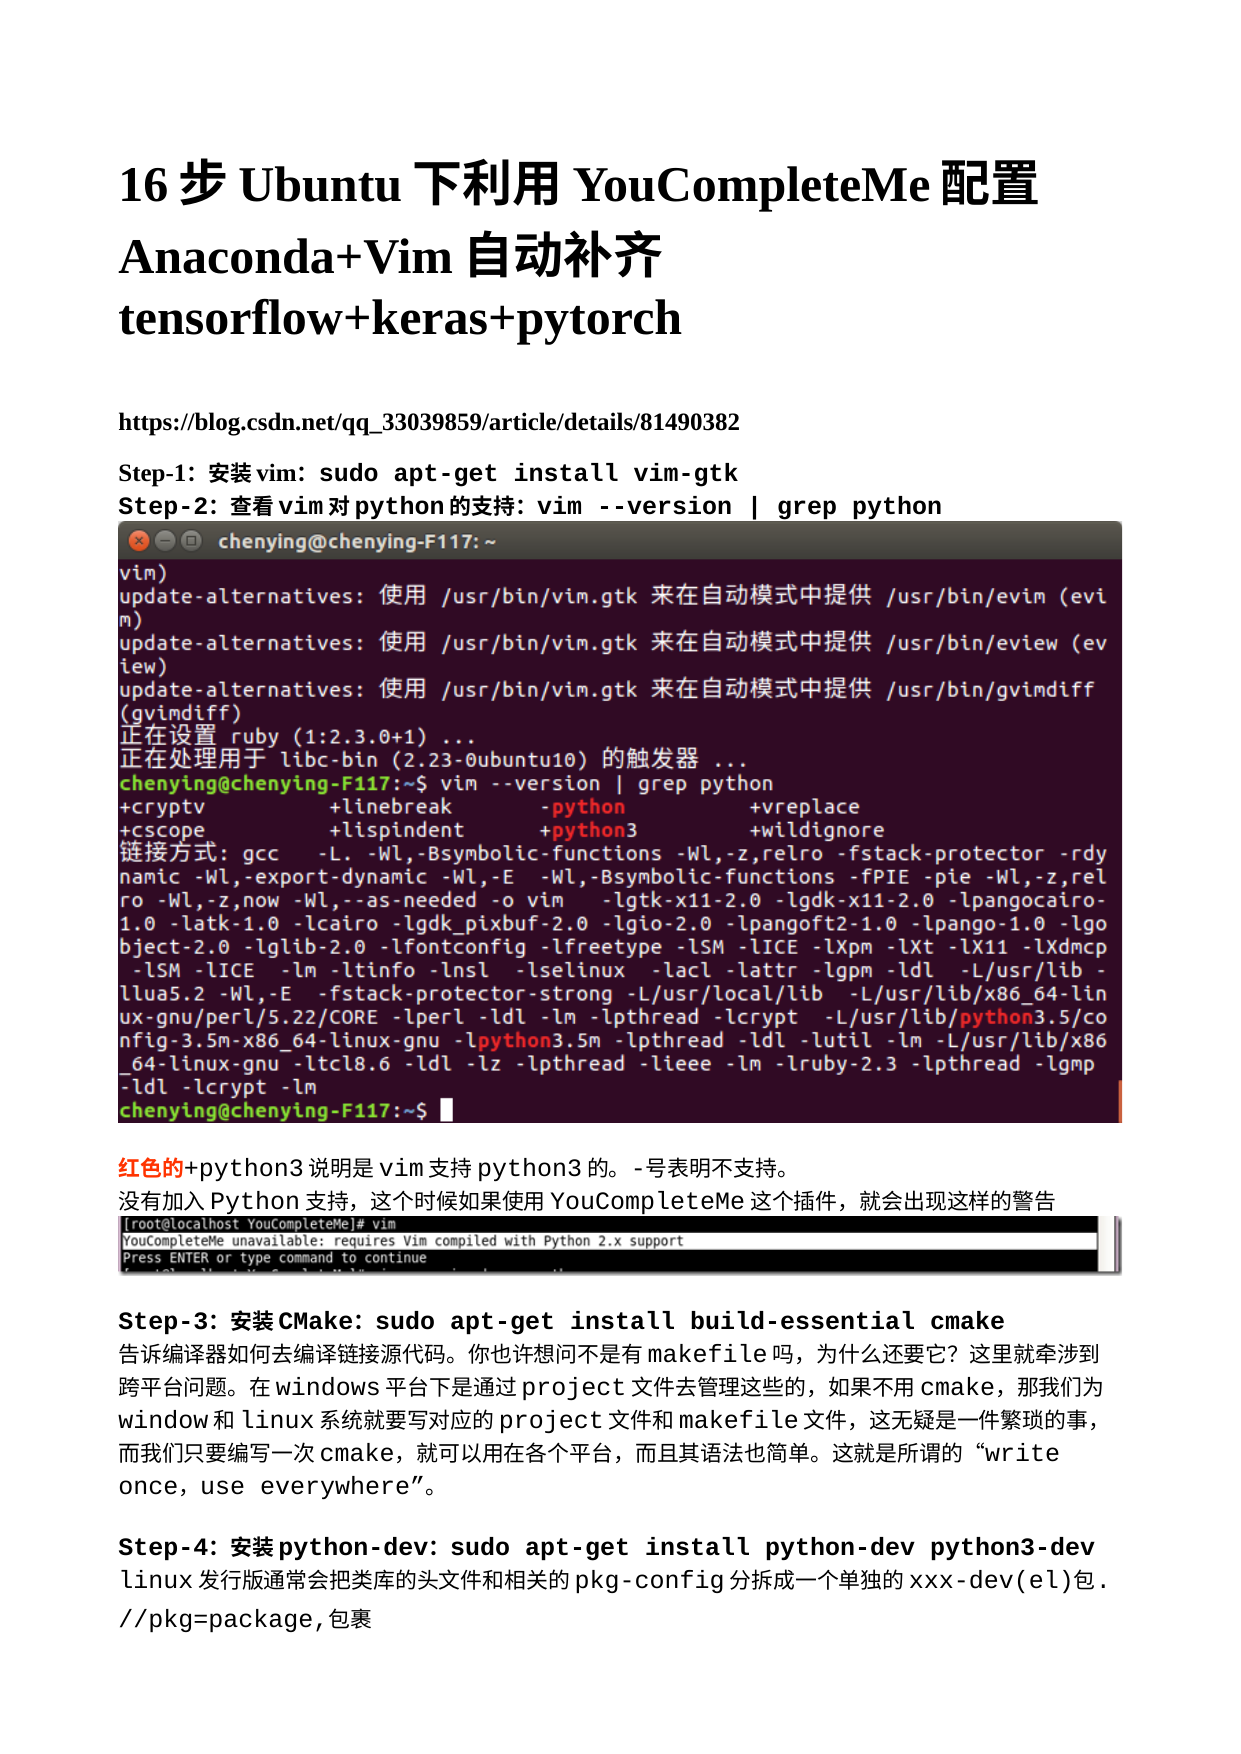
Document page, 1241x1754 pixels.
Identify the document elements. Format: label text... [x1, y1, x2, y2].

text 没有加入Python支持，这个时候如果使用YouCompleteMe这个插件，就会出现这样的警告 [118, 1184, 1122, 1216]
text linux发行版通常会把类库的头文件和相关的pkg-config分拆成一个单独的xxx-dev(el)包. //pkg=package,包裹 [118, 1563, 1122, 1635]
text 红色的+python3说明是vim支持python3的。-号表明不支持。 [118, 1151, 1122, 1184]
text https://blog.csdn.net/qq_33039859/article/details/81490382 [118, 407, 1122, 436]
text Step-3：安装CMake：sudo apt-get install build-essential cmake [118, 1304, 1122, 1337]
picture [118, 521, 1123, 1123]
text Step-2：查看vim对python的支持：vim --version | grep python [118, 489, 1122, 521]
picture [118, 1216, 1123, 1276]
text Step-4：安装python-dev：sudo apt-get install python-dev python3-dev [118, 1530, 1122, 1563]
text 告诉编译器如何去编译链接源代码。你也许想问不是有makefile吗，为什么还要它？这里就牵涉到跨平台问题。在windows平台下是通过project文件去管理这些的，如果不用cmake，那我们为window和linux系统就要写对应的project文件和makefile文件，这无疑是一件繁琐的事，而我们只要编写一次cmake，就可以用在各个平台，而且其语法也简单。这就是所谓的“write once，use everywhere”。 [118, 1337, 1122, 1502]
text Step-1：安装vim：sudo apt-get install vim-gtk [118, 456, 1122, 489]
subtitle 16步Ubuntu下利用YouCompleteMe配置Anaconda+Vim自动补齐tensorflow+keras+pytorch [118, 143, 1122, 345]
